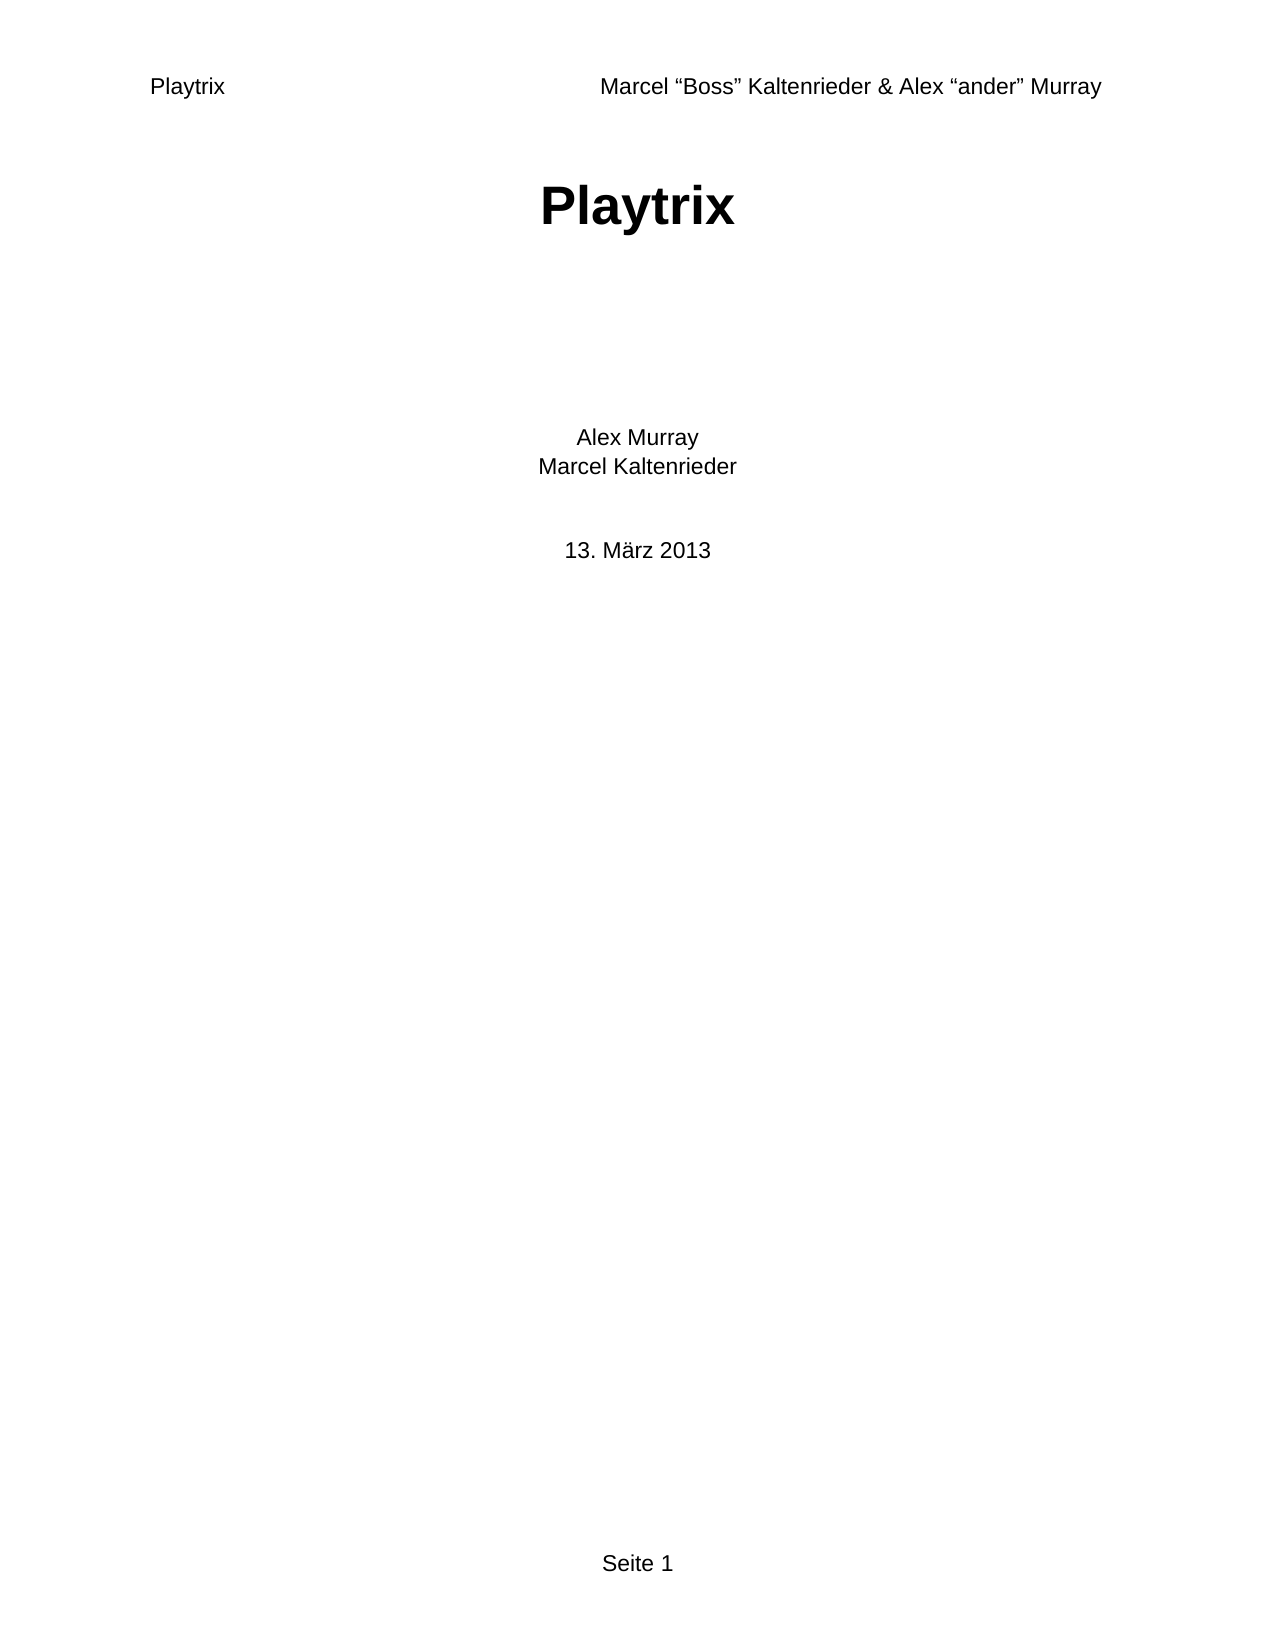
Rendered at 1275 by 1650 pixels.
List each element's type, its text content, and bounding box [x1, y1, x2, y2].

text Alex Murray Marcel Kaltenrieder [150, 424, 1125, 479]
subtitle Playtrix [150, 175, 1125, 236]
text 13. März 2013 [150, 538, 1125, 563]
